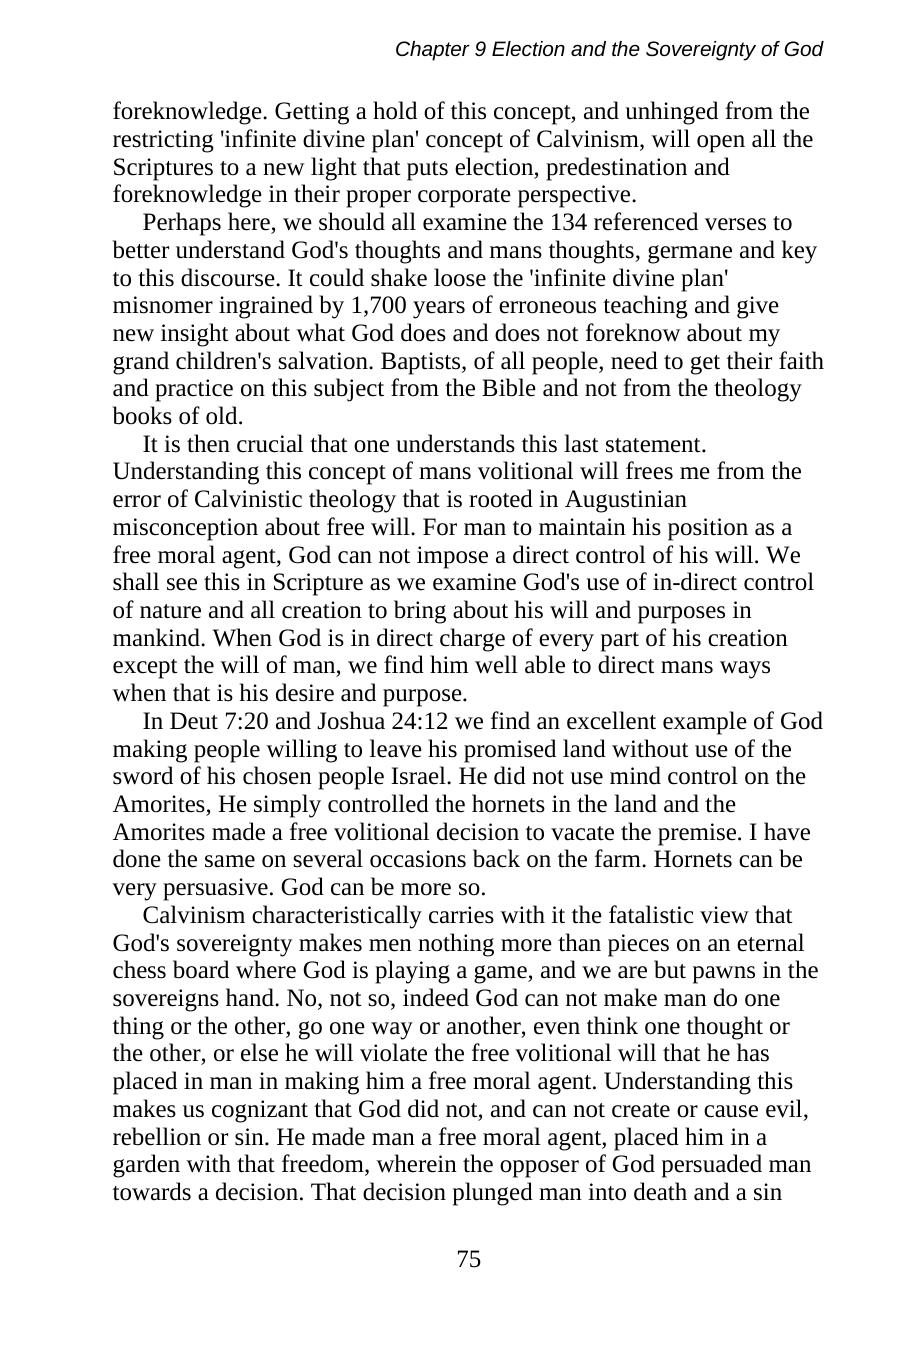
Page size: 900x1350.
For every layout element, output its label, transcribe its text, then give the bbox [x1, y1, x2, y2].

text Calvinism characteristically carries with it the fatalistic view that God's sovereignty makes men nothing more than pieces on an eternal chess board where God is playing a game, and we are but pawns in the sovereigns hand. No, not so, indeed God can not make man do one thing or the other, go one way or another, even think one thought or the other, or else he will violate the free volitional will that he has placed in man in making him a free moral agent. Understanding this makes us cognizant that God did not, and can not create or cause evil, rebellion or sin. He made man a free moral agent, placed him in a garden with that freedom, wherein the opposer of God persuaded man towards a decision. That decision plunged man into death and a sin [112, 901, 825, 1206]
text foreknowledge. Getting a hold of this concept, and unhinged from the restricting 'infinite divine plan' concept of Calvinism, will open all the Scriptures to a new light that puts election, predestination and foreknowledge in their proper corporate perspective. [112, 97, 825, 208]
text In Deut 7:20 and Joshua 24:12 we find an excellent example of God making people willing to leave his promised land without use of the sword of his chosen people Israel. He did not use mind control on the Amorites, He simply controlled the hornets in the land and the Amorites made a free volitional decision to vacate the premise. I have done the same on several occasions back on the farm. Hornets can be very persuasive. God can be more so. [112, 707, 825, 901]
text It is then crucial that one understands this last statement. Understanding this concept of mans volitional will frees me from the error of Calvinistic theology that is rooted in Augustinian misconception about free will. For man to maintain his position as a free moral agent, God can not impose a direct control of his will. We shall see this in Scripture as we examine God's use of in-direct control of nature and all creation to bring about his will and purposes in mankind. When God is in direct charge of every part of his creation except the will of man, we find him well able to direct mans ways when that is his desire and purpose. [112, 430, 825, 707]
text Perhaps here, we should all examine the 134 referenced verses to better understand God's thoughts and mans thoughts, germane and key to this discourse. It could shake loose the 'infinite divine plan' misnomer ingrained by 1,700 years of erroneous teaching and give new insight about what God does and does not foreknow about my grand children's salvation. Baptists, of all people, need to get their faith and practice on this subject from the Bible and not from the theology books of old. [112, 208, 825, 430]
